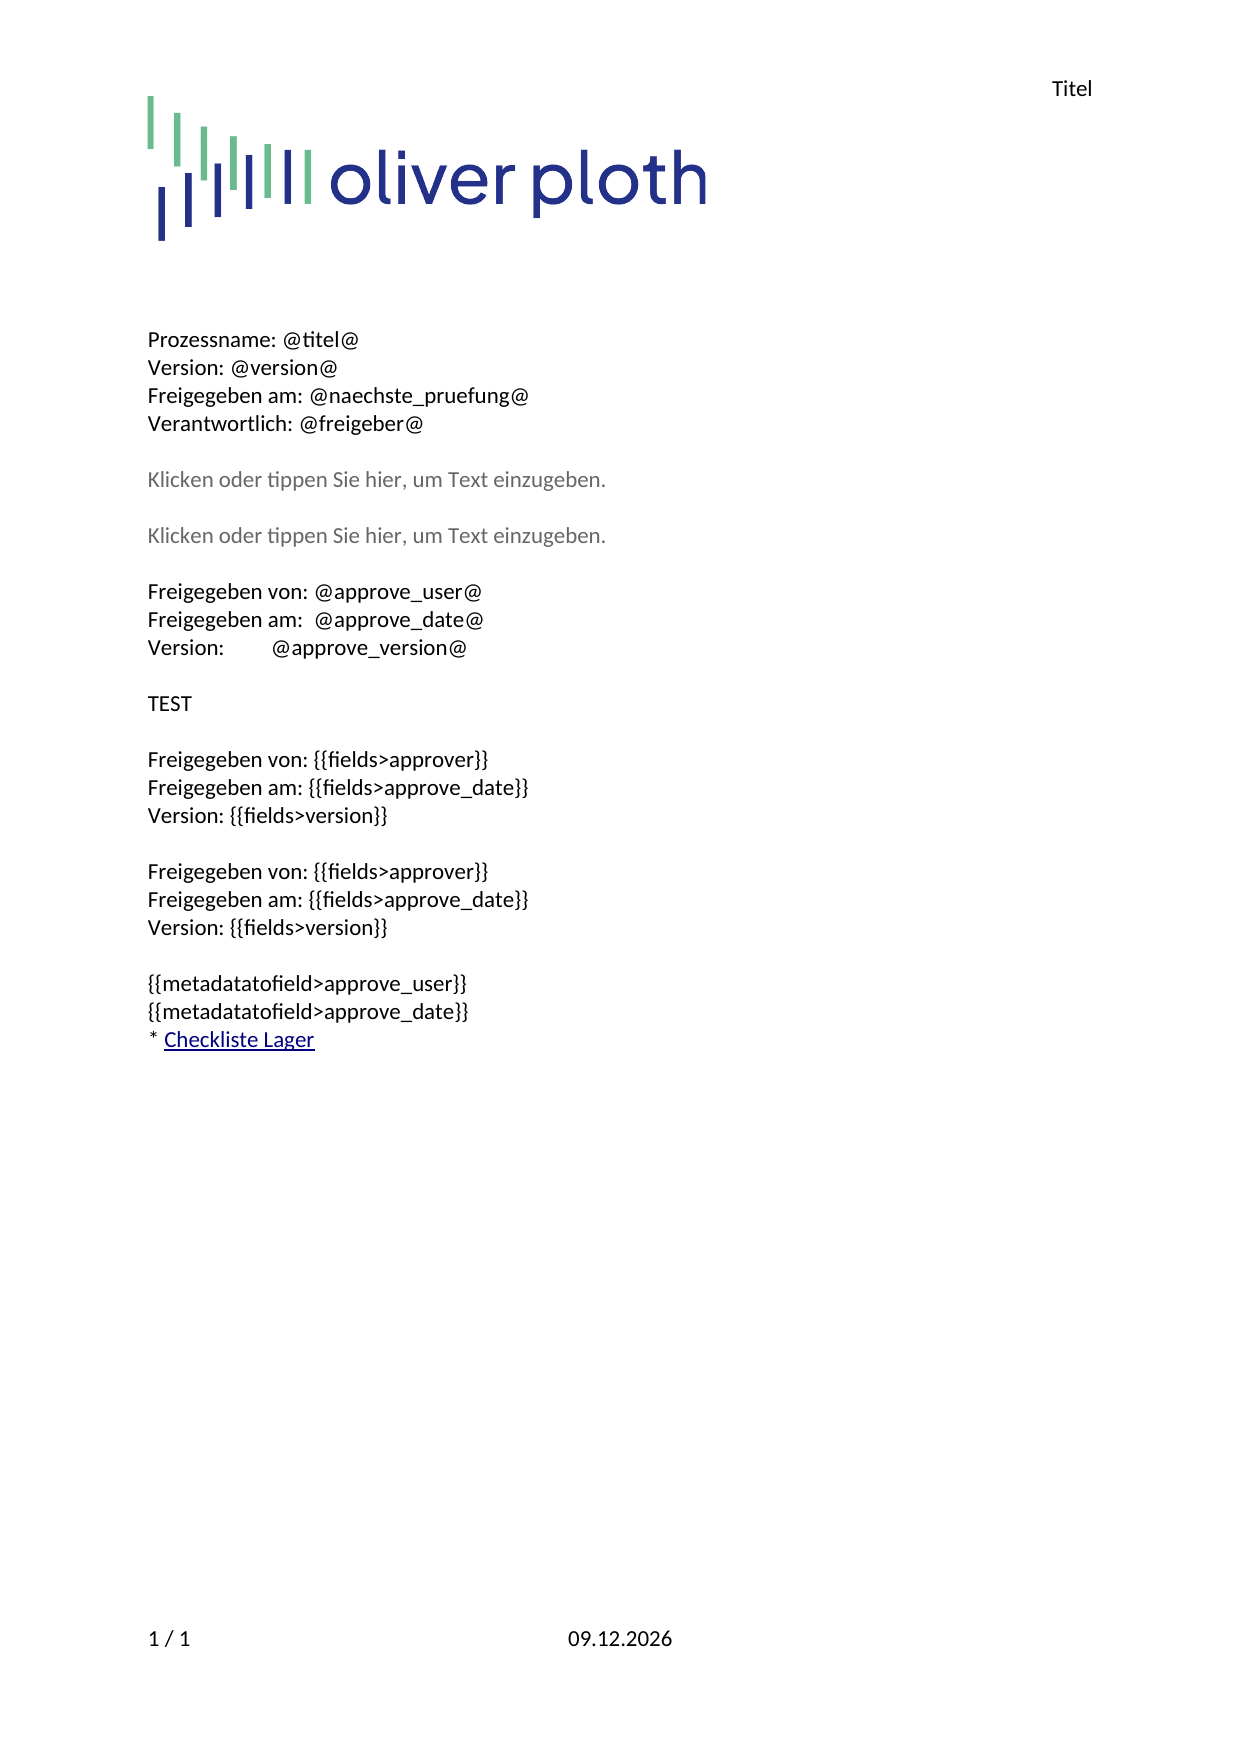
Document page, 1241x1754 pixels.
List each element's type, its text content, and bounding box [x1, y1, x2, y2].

text {{metadatatofield>approve_user}} [148, 969, 1093, 997]
text Freigegeben von: {{fields>approver}} [148, 857, 1093, 885]
text Freigegeben am: @approve_date@ [148, 605, 1093, 633]
text Klicken oder tippen Sie hier, um Text einzugeben. [148, 521, 1093, 549]
text TEST [148, 689, 1093, 717]
text Version: @approve_version@ [148, 633, 1093, 661]
text {{metadatatofield>approve_date}} [148, 997, 1093, 1025]
text Freigegeben am: {{fields>approve_date}} [148, 773, 1093, 801]
text Klicken oder tippen Sie hier, um Text einzugeben. [148, 465, 1093, 493]
text Version: {{fields>version}} [148, 913, 1093, 941]
text * Checkliste Lager [148, 1025, 1093, 1053]
text Verantwortlich: @freigeber@ [148, 409, 1093, 437]
text Version: {{fields>version}} [148, 801, 1093, 829]
text Version: @version@ [148, 353, 1093, 381]
text Freigegeben am: @naechste_pruefung@ [148, 381, 1093, 409]
text Freigegeben von: {{fields>approver}} [148, 745, 1093, 773]
text Prozessname: @titel@ [148, 325, 1093, 353]
text Freigegeben am: {{fields>approve_date}} [148, 885, 1093, 913]
text Freigegeben von: @approve_user@ [148, 577, 1093, 605]
